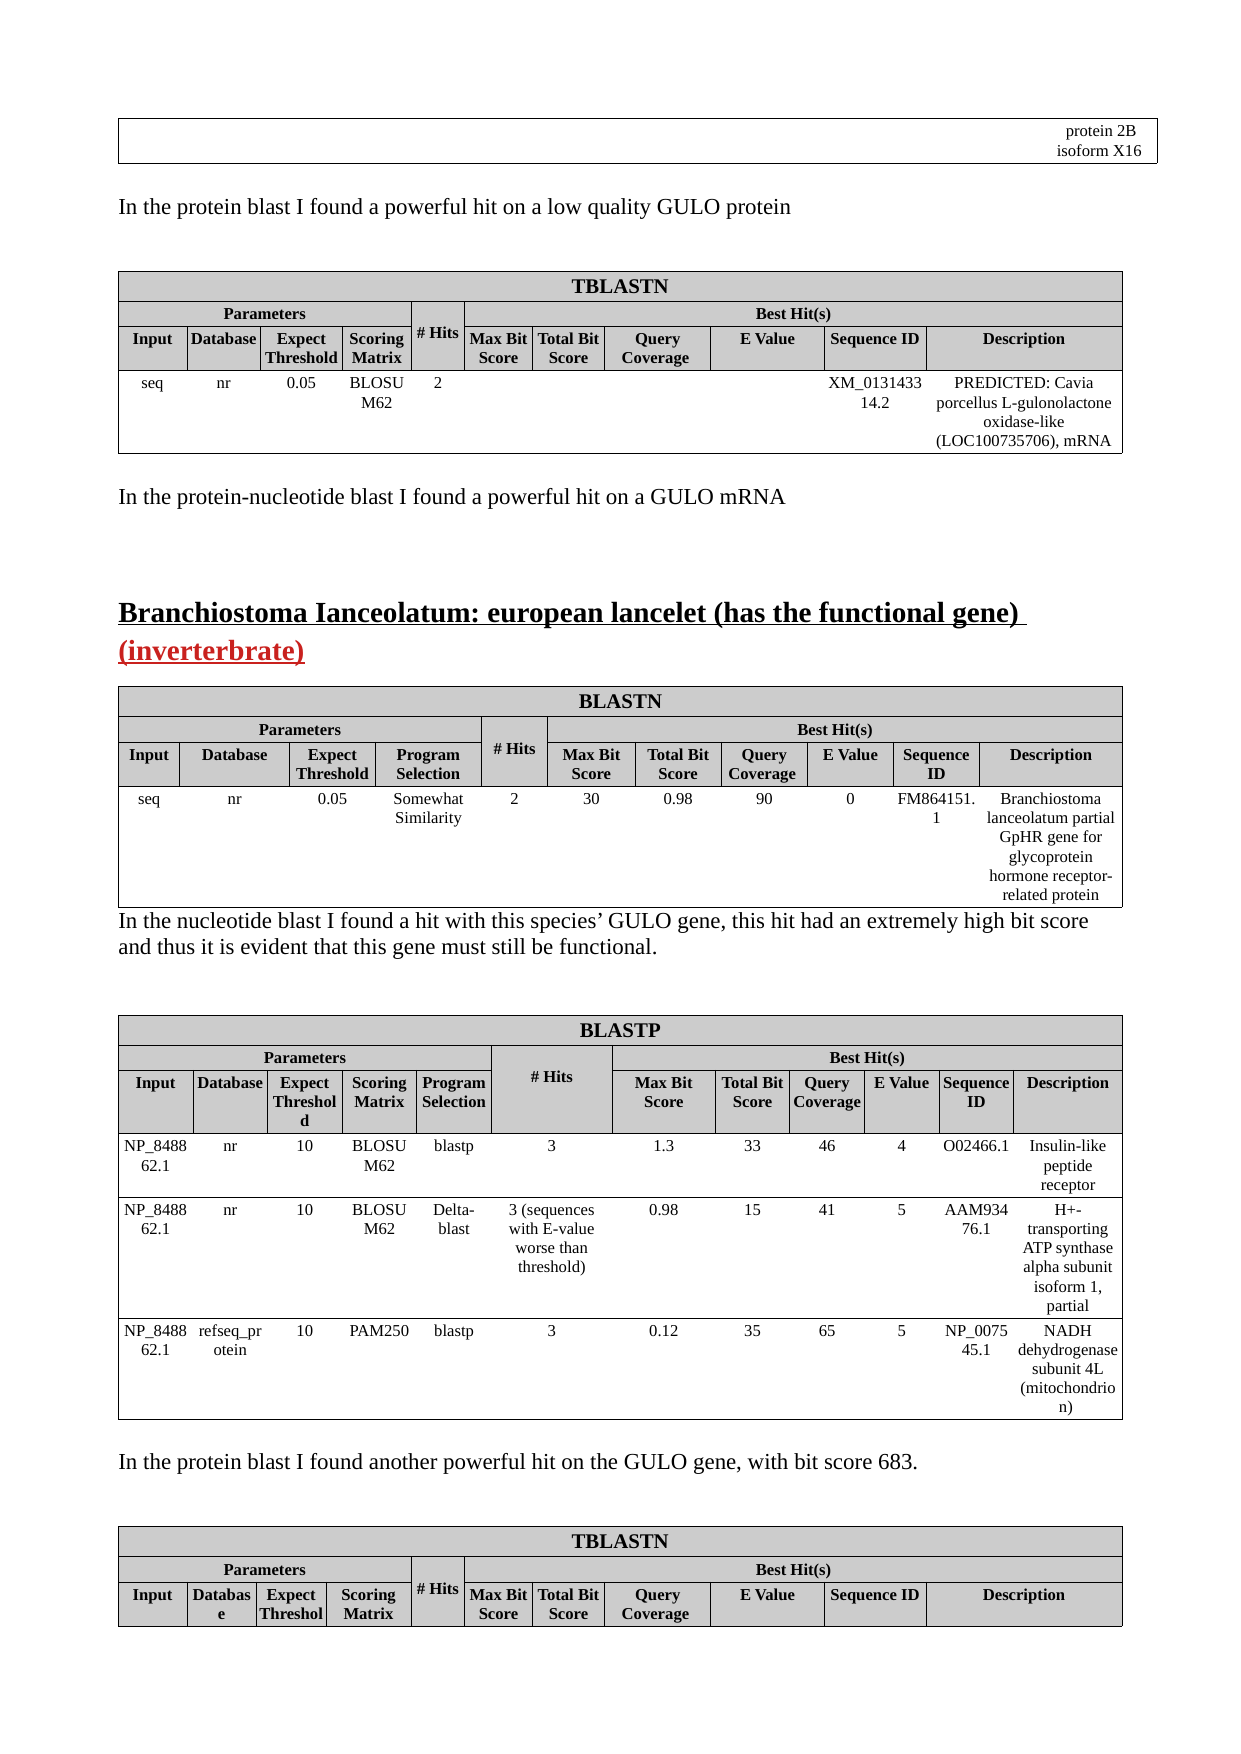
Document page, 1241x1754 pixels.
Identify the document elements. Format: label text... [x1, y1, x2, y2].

table_cell [532, 371, 604, 453]
table_cell [968, 119, 1045, 162]
table_cell H+-transporting ATP synthase alpha subunit isoform 1, partial [1014, 1198, 1122, 1318]
text In the nucleotide blast I found a hit with this species’ GULO gene, this hit had an extremely high bit score and thus it is evident that this gene must still be functional. [118, 908, 1122, 1015]
table_cell Description [980, 743, 1122, 786]
table_cell 4 [864, 1134, 939, 1197]
table_cell 5 [864, 1319, 939, 1419]
table_cell Parameters [119, 1046, 491, 1070]
table_cell Branchiostoma lanceolatum partial GpHR gene for glycoprotein hormone receptor-related protein [979, 787, 1122, 907]
table_cell E Value [711, 1583, 824, 1626]
table_header BLASTP [119, 1016, 1122, 1045]
table_cell Best Hit(s) [613, 1046, 1122, 1070]
table_cell Scoring Matrix [327, 1583, 411, 1626]
table_cell Best Hit(s) [465, 1557, 1122, 1582]
table_cell Scoring Matrix [343, 1071, 416, 1133]
table_cell Program Selection [417, 1071, 491, 1133]
table_cell Max Bit Score [613, 1071, 715, 1133]
table_cell Expect Threshold [268, 1071, 342, 1133]
table_cell nr [193, 1134, 267, 1197]
table_cell BLOSUM62 [342, 1198, 416, 1318]
table_cell [273, 119, 350, 162]
table_cell Database [194, 1071, 267, 1133]
table_cell 0 [807, 787, 893, 907]
table_cell [350, 119, 427, 162]
table_cell Expect Threshold [290, 743, 375, 786]
table_cell NP_848862.1 [119, 1134, 193, 1197]
table_cell Scoring Matrix [343, 327, 411, 370]
table_cell Best Hit(s) [465, 302, 1122, 326]
table_cell 65 [790, 1319, 864, 1419]
text In the protein blast I found another powerful hit on the GULO gene, with bit score 683. [118, 1448, 1122, 1508]
table_cell 1.3 [612, 1134, 715, 1197]
table_cell 0.05 [289, 787, 375, 907]
table_cell Expect Threshol [257, 1583, 326, 1626]
table_cell Query Coverage [605, 327, 710, 370]
table_cell 0.12 [612, 1319, 715, 1419]
table_header BLASTN [119, 687, 1122, 716]
table_cell NP_007545.1 [939, 1319, 1013, 1419]
table_cell E Value [865, 1071, 939, 1133]
table_cell Input [119, 1583, 187, 1626]
table_cell AAM93476.1 [939, 1198, 1013, 1318]
table_cell # Hits [412, 1557, 464, 1626]
table_cell seq [119, 787, 179, 907]
table_cell Database [188, 327, 260, 370]
table_cell Database [180, 743, 289, 786]
table_cell Max Bit Score [465, 327, 532, 370]
table_cell Description [927, 327, 1122, 370]
table_cell Sequence ID [825, 327, 926, 370]
table_cell 10 [267, 1319, 342, 1419]
table_cell BLOSUM62 [342, 1134, 416, 1197]
table_cell Parameters [119, 717, 481, 742]
table_cell [710, 371, 824, 453]
text In the protein-nucleotide blast I found a powerful hit on a GULO mRNA [118, 454, 1122, 509]
table_cell # Hits [482, 717, 547, 786]
table_cell E Value [711, 327, 824, 370]
table_cell Total Bit Score [636, 743, 721, 786]
table_cell Insulin-like peptide receptor [1014, 1134, 1122, 1197]
table_cell Parameters [119, 302, 411, 326]
table_cell 15 [715, 1198, 789, 1318]
table_cell Somewhat Similarity [375, 787, 481, 907]
table_cell NP_848862.1 [119, 1319, 193, 1419]
table_cell 30 [548, 787, 635, 907]
table_cell [119, 119, 195, 162]
table_cell E Value [808, 743, 893, 786]
table_cell 35 [715, 1319, 789, 1419]
table_cell Sequence ID [894, 743, 979, 786]
table_cell 0.98 [612, 1198, 715, 1318]
table_cell nr [180, 787, 289, 907]
table_cell Expect Threshold [261, 327, 342, 370]
table_cell Best Hit(s) [548, 717, 1122, 742]
table_cell [195, 119, 272, 162]
table_cell NP_848862.1 [119, 1198, 193, 1318]
table_cell 2 [481, 787, 547, 907]
table_cell [427, 119, 504, 162]
table_cell Max Bit Score [465, 1583, 532, 1626]
table_cell [465, 371, 532, 453]
table_cell Total Bit Score [533, 327, 604, 370]
table_cell 0.05 [260, 371, 342, 453]
table_cell 3 [491, 1134, 612, 1197]
table_cell # Hits [412, 302, 464, 370]
table_cell 5 [864, 1198, 939, 1318]
table_cell NADH dehydrogenase subunit 4L (mitochondrion) [1014, 1319, 1122, 1419]
table_cell Total Bit Score [716, 1071, 789, 1133]
table_cell Query Coverage [722, 743, 807, 786]
table_cell [604, 371, 710, 453]
table_cell [813, 119, 890, 162]
table_cell 10 [267, 1134, 342, 1197]
table_cell XM_013143314.2 [824, 371, 926, 453]
table_cell [736, 119, 813, 162]
table_cell 41 [790, 1198, 864, 1318]
table_cell Program Selection [376, 743, 481, 786]
table_cell Sequence ID [825, 1583, 926, 1626]
table_cell O02466.1 [939, 1134, 1013, 1197]
table_cell blastp [416, 1134, 491, 1197]
table_cell 90 [721, 787, 807, 907]
table_cell Database [188, 1583, 256, 1626]
table_cell 0.98 [635, 787, 721, 907]
table_cell Delta-blast [416, 1198, 491, 1318]
table_header TBLASTN [119, 272, 1122, 301]
table_cell FM864151.1 [893, 787, 979, 907]
table_cell Input [119, 327, 187, 370]
table_cell 33 [715, 1134, 789, 1197]
table_cell Input [119, 1071, 193, 1133]
table_cell Description [927, 1583, 1122, 1626]
table_cell [629, 119, 736, 162]
table_cell Total Bit Score [533, 1583, 604, 1626]
table_cell protein 2B isoform X16 [1045, 119, 1157, 162]
table_cell 3 (sequences with E-value worse than threshold) [491, 1198, 612, 1318]
table_cell Parameters [119, 1557, 411, 1582]
table_cell PAM250 [342, 1319, 416, 1419]
table_cell Query Coverage [605, 1583, 710, 1626]
table_cell nr [187, 371, 260, 453]
table_cell nr [193, 1198, 267, 1318]
table_cell 46 [790, 1134, 864, 1197]
table_cell Sequence ID [940, 1071, 1013, 1133]
table_cell [890, 119, 968, 162]
table_cell Query Coverage [790, 1071, 864, 1133]
text In the protein blast I found a powerful hit on a low quality GULO protein [118, 164, 1122, 252]
table_cell seq [119, 371, 187, 453]
table_header TBLASTN [119, 1527, 1122, 1556]
table_cell # Hits [492, 1046, 612, 1133]
table_cell blastp [416, 1319, 491, 1419]
table_cell Input [119, 743, 179, 786]
table_cell refseq_protein [193, 1319, 267, 1419]
table_cell Description [1014, 1071, 1122, 1133]
table_cell 10 [267, 1198, 342, 1318]
table_cell [504, 119, 629, 162]
text Branchiostoma Ianceolatum: european lancelet (has the functional gene) (inverterbrate) [118, 528, 1122, 667]
table_cell 2 [411, 371, 464, 453]
table_cell PREDICTED: Cavia porcellus L-gulonolactone oxidase-like (LOC100735706), mRNA [926, 371, 1122, 453]
table_cell BLOSUM62 [342, 371, 411, 453]
table_cell 3 [491, 1319, 612, 1419]
table_cell Max Bit Score [548, 743, 635, 786]
